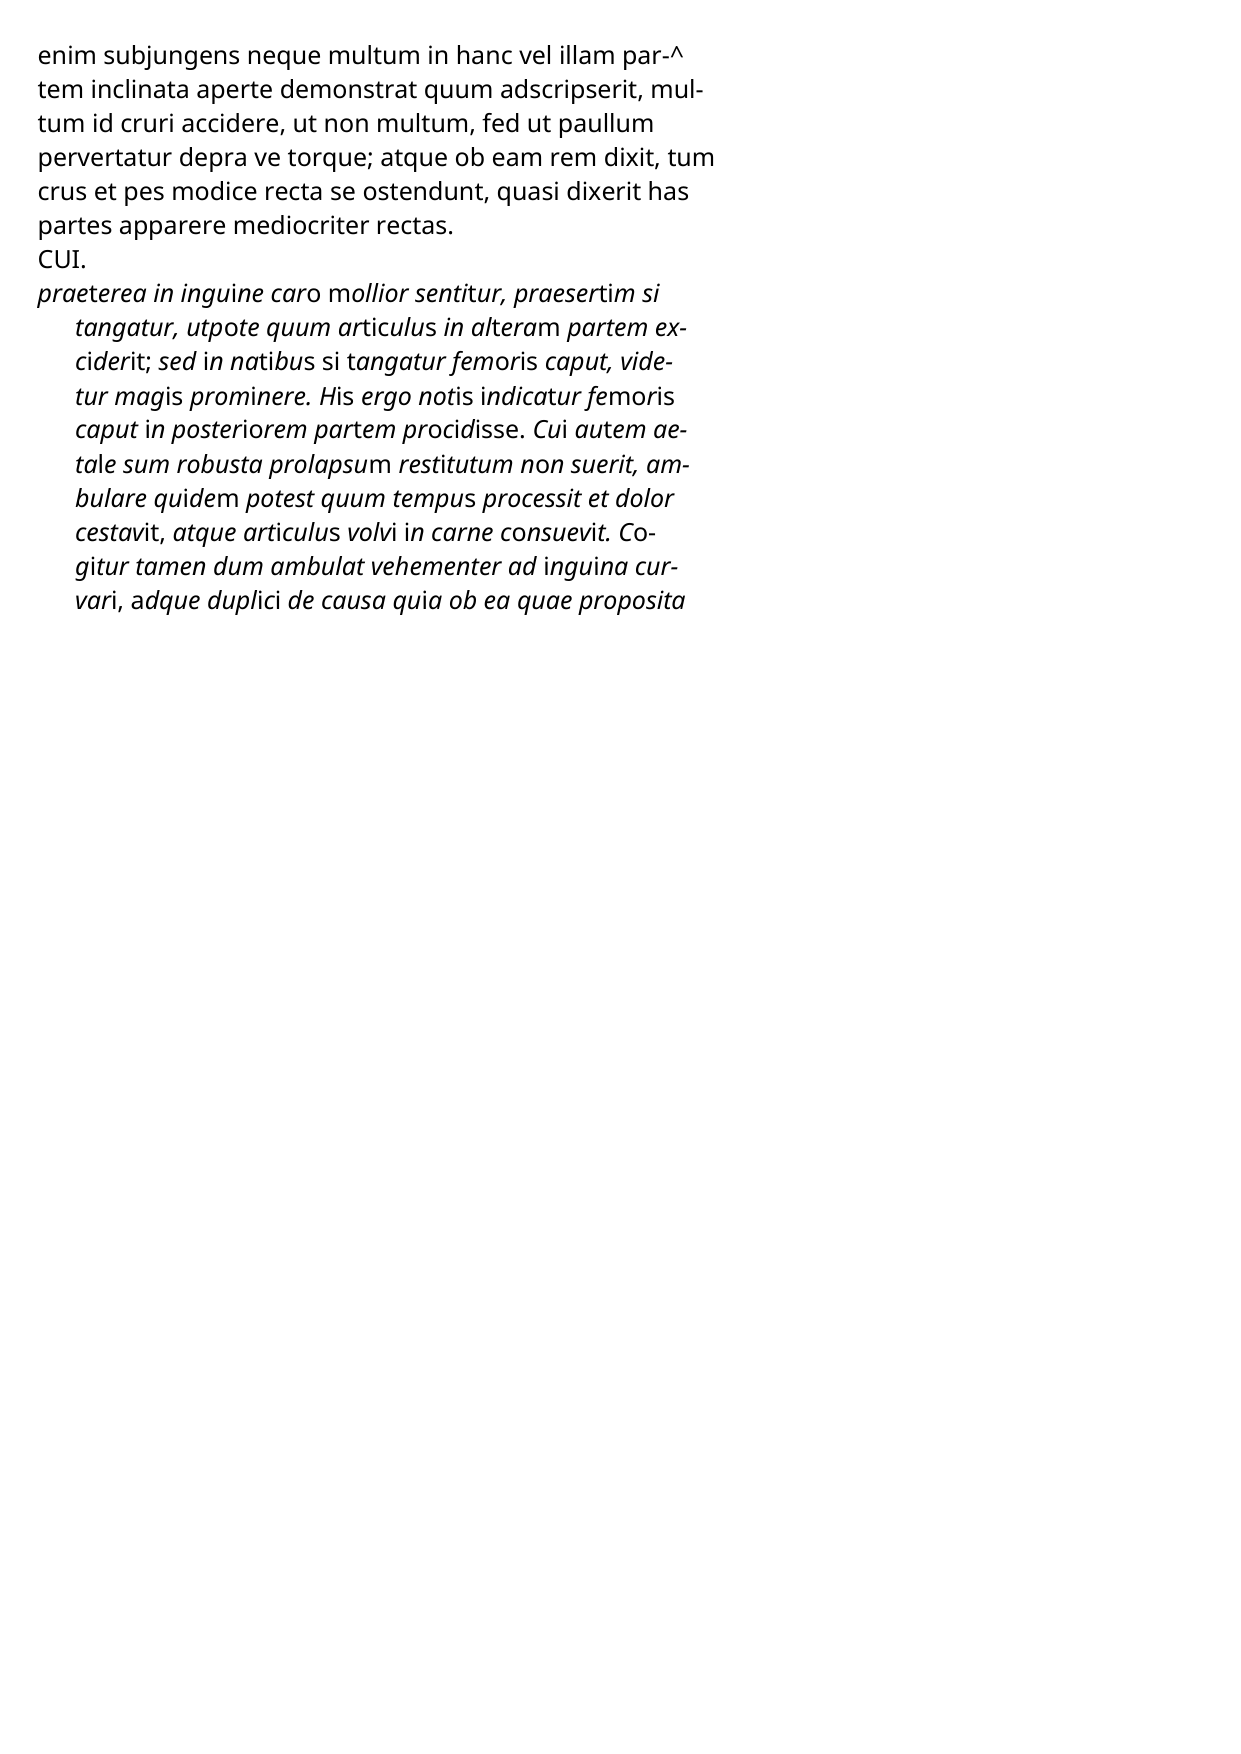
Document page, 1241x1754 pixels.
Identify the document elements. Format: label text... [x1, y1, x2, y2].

text enim subjungens neque multum in hanc vel illam par-^ tem inclinata aperte demonstrat quum adscripserit, mul- tum id cruri accidere, ut non multum, fed ut paullum pervertatur depra ve torque; atque ob eam rem dixit, tum crus et pes modice recta se ostendunt, quasi dixerit has partes apparere mediocriter rectas. [37, 37, 1203, 242]
text praeterea in inguine caro mollior sentitur, praesertim si tangatur, utpote quum articulus in alteram partem ex- ciderit; sed in natibus si tangatur femoris caput, vide- tur magis prominere. His ergo notis indicatur femoris caput in posteriorem partem procidisse. Cui autem ae- tale sum robusta prolapsum restitutum non suerit, am- bulare quidem potest quum tempus processit et dolor cestavit, atque articulus volvi in carne consuevit. Co- gitur tamen dum ambulat vehementer ad inguina cur- vari, adque duplici de causa quia ob ea quae proposita [37, 276, 1203, 617]
text CUI. [37, 242, 1203, 276]
